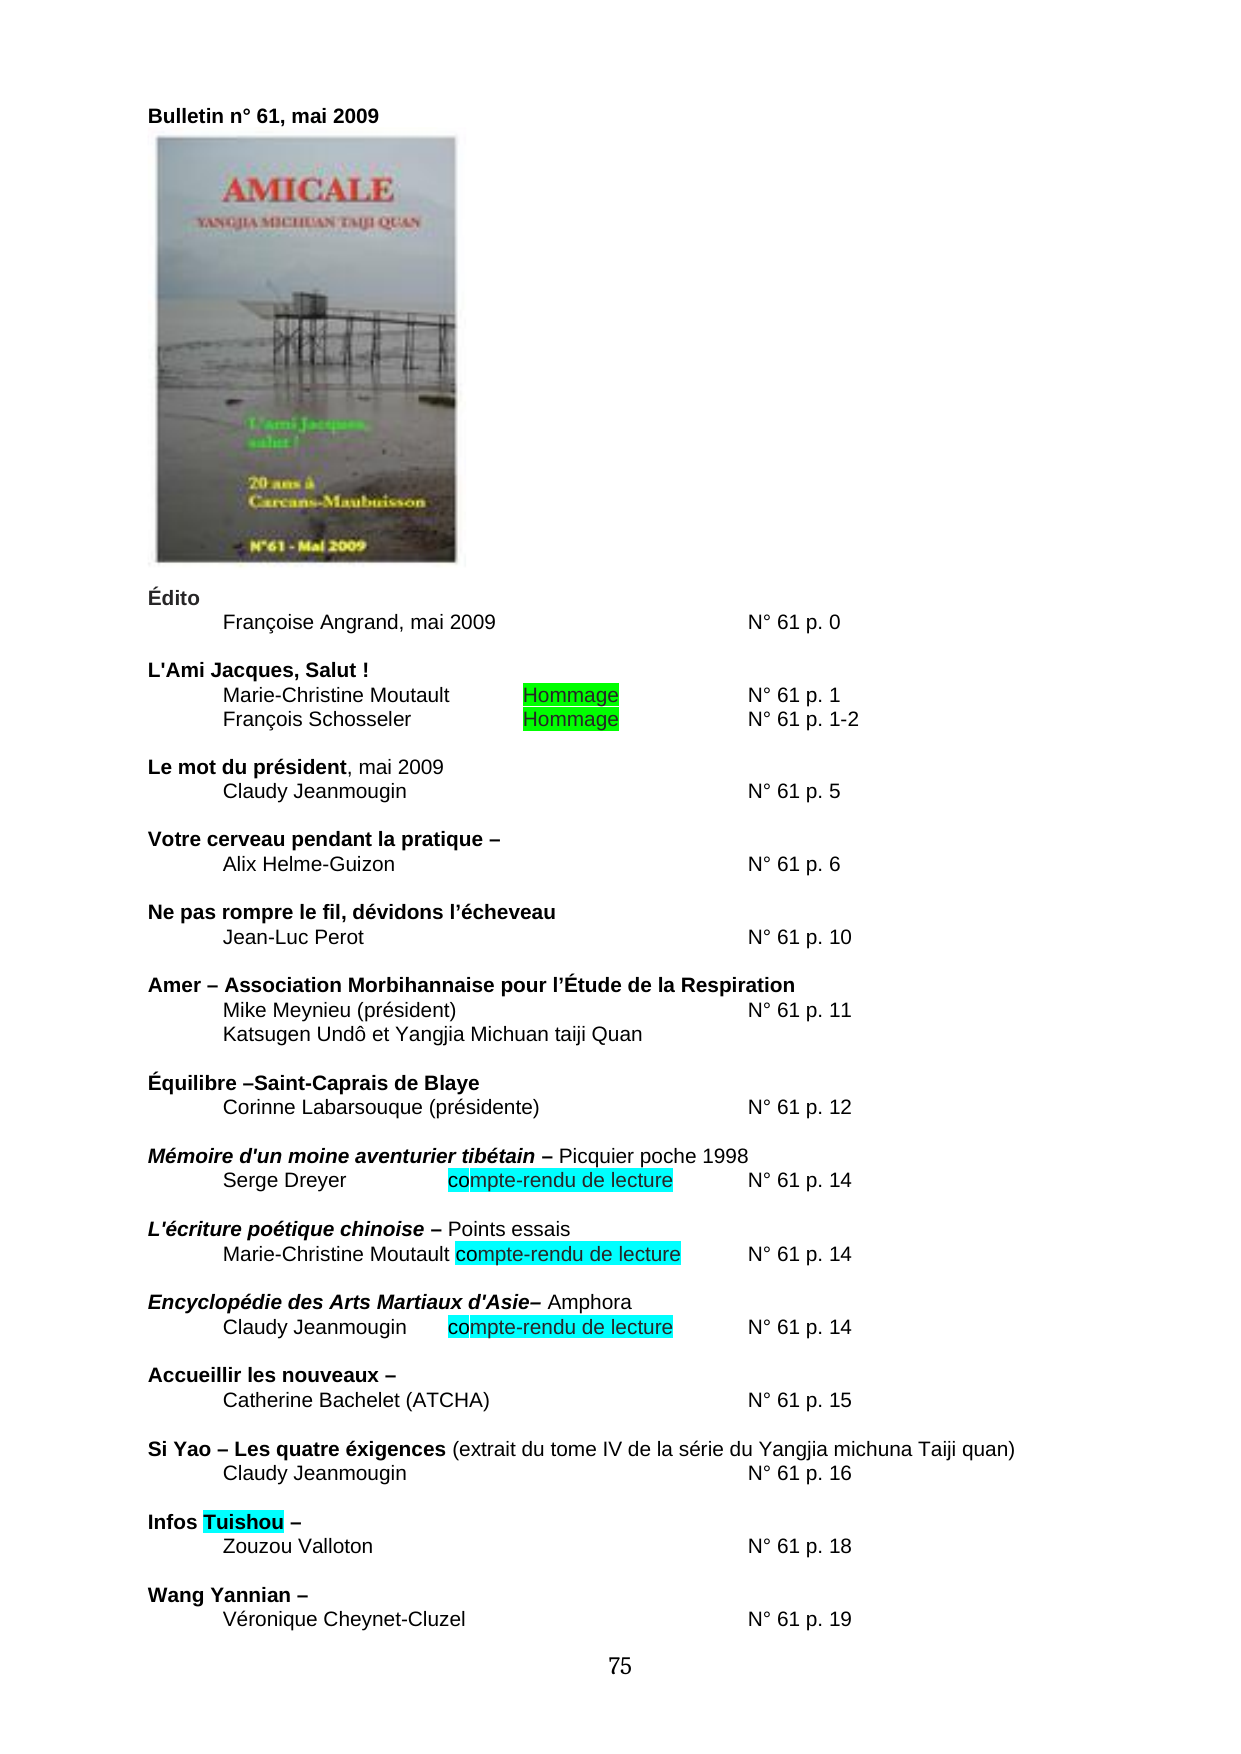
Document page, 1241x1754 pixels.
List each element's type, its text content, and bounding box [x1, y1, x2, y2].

subtitle Équilibre –Saint-Caprais de Blaye [148, 1071, 1093, 1095]
subtitle Infos Tuishou – [148, 1509, 1093, 1533]
subtitle Accueillir les nouveaux – [148, 1363, 1093, 1387]
subtitle Encyclopédie des Arts Martiaux d'Asie– Amphora [148, 1290, 1093, 1314]
subtitle Katsugen Undô et Yangjia Michuan taiji Quan [148, 1022, 1093, 1046]
subtitle L'Ami Jacques, Salut ! [148, 658, 1093, 682]
subtitle Si Yao – Les quatre éxigences (extrait du tome IV de la série du Yangjia michuna Taiji quan) [148, 1436, 1093, 1460]
subtitle Corinne Labarsouque (présidente) N° 61 p. 12 [148, 1095, 1093, 1119]
subtitle L'écriture poétique chinoise – Points essais [148, 1217, 1093, 1241]
subtitle Marie-Christine Moutault Hommage N° 61 p. 1 [148, 682, 1093, 706]
subtitle Serge Dreyer compte-rendu de lecture N° 61 p. 14 [148, 1168, 1093, 1192]
subtitle Amer – Association Morbihannaise pour l’Étude de la Respiration [148, 973, 1093, 997]
subtitle Mike Meynieu (président) N° 61 p. 11 [148, 998, 1093, 1022]
subtitle Mémoire d'un moine aventurier tibétain – Picquier poche 1998 [148, 1144, 1093, 1168]
subtitle Bulletin n° 61, mai 2009 [148, 103, 1093, 127]
subtitle Jean-Luc Perot N° 61 p. 10 [148, 924, 1093, 948]
subtitle Le mot du président, mai 2009 [148, 754, 1093, 778]
subtitle Catherine Bachelet (ATCHA) N° 61 p. 15 [148, 1388, 1093, 1412]
subtitle Marie-Christine Moutault compte-rendu de lecture N° 61 p. 14 [148, 1241, 1093, 1265]
subtitle Votre cerveau pendant la pratique – [148, 827, 1093, 851]
subtitle Claudy Jeanmougin N° 61 p. 5 [148, 778, 1093, 802]
subtitle Wang Yannian – [148, 1583, 1093, 1607]
subtitle Zouzou Valloton N° 61 p. 18 [148, 1534, 1093, 1558]
subtitle Claudy Jeanmougin compte-rendu de lecture N° 61 p. 14 [148, 1314, 1093, 1338]
text Françoise Angrand, mai 2009 N° 61 p. 0 [148, 610, 1093, 634]
subtitle Claudy Jeanmougin N° 61 p. 16 [148, 1461, 1093, 1485]
subtitle Alix Helme-Guizon N° 61 p. 6 [148, 851, 1093, 875]
subtitle François Schosseler Hommage N° 61 p. 1-2 [148, 707, 1093, 731]
subtitle Véronique Cheynet-Cluzel N° 61 p. 19 [148, 1607, 1093, 1631]
subtitle Ne pas rompre le fil, dévidons l’écheveau [148, 900, 1093, 924]
text Édito [148, 586, 1093, 610]
picture [147, 127, 467, 586]
